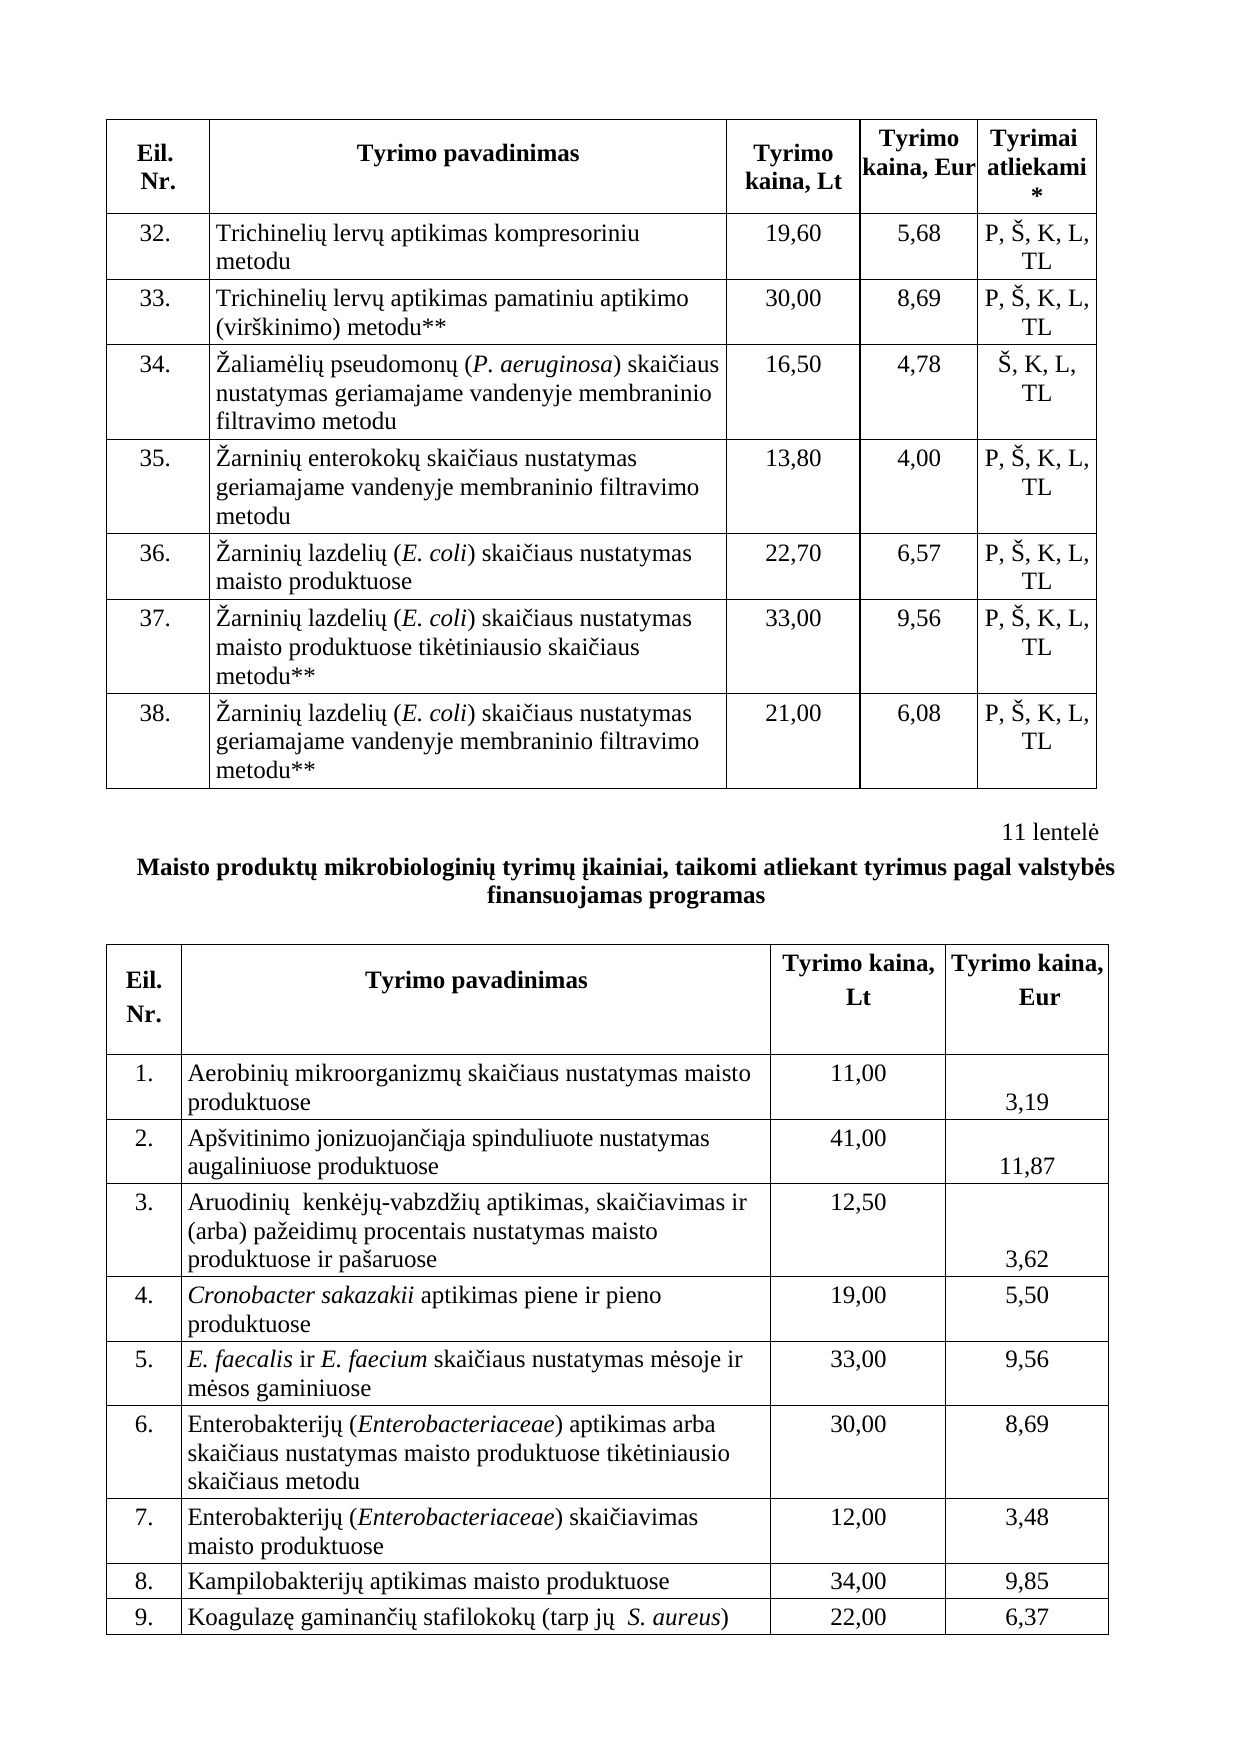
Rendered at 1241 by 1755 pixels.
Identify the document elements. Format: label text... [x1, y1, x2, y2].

table_cell 22,00 [771, 1599, 945, 1634]
table_cell 9. [107, 1599, 181, 1634]
table_cell 8. [107, 1564, 181, 1598]
table_cell 4,78 [861, 345, 977, 439]
table_cell 3. [107, 1184, 181, 1276]
table_cell 12,00 [771, 1499, 945, 1562]
table_cell 7. [107, 1499, 181, 1562]
table_cell 33,00 [771, 1342, 945, 1405]
table_cell 36. [107, 534, 209, 599]
table_header Tyrimo pavadinimas [182, 945, 770, 1054]
table_header Tyrimo kaina, Eur [946, 945, 1108, 1054]
table_cell 35. [107, 440, 209, 533]
table_cell P, Š, K, L, TL [978, 694, 1096, 787]
table_cell E. faecalis ir E. faecium skaičiaus nustatymas mėsoje ir mėsos gaminiuose [182, 1342, 770, 1405]
table_cell 22,70 [727, 534, 859, 599]
table_cell 13,80 [727, 440, 859, 533]
table_cell 3,62 [946, 1184, 1108, 1276]
table_cell Enterobakterijų (Enterobacteriaceae) skaičiavimas maisto produktuose [182, 1499, 770, 1562]
table_cell 6,08 [861, 694, 977, 787]
table_cell 2. [107, 1120, 181, 1183]
table_cell 30,00 [771, 1406, 945, 1498]
table_cell 11,00 [771, 1055, 945, 1119]
text 11 lentelė [100, 817, 1152, 846]
table_cell 34. [107, 345, 209, 439]
table_cell Koagulazę gaminančių stafilokokų (tarp jų S. aureus) [182, 1599, 770, 1634]
table_cell 33,00 [727, 600, 859, 693]
table_cell 4,00 [861, 440, 977, 533]
table_header Eil. Nr. [107, 120, 209, 213]
table_cell Aruodinių kenkėjų-vabzdžių aptikimas, skaičiavimas ir (arba) pažeidimų procentais nustatymas maisto produktuose ir pašaruose [182, 1184, 770, 1276]
table_cell 12,50 [771, 1184, 945, 1276]
table_cell 6,37 [946, 1599, 1108, 1634]
table_cell Cronobacter sakazakii aptikimas piene ir pieno produktuose [182, 1277, 770, 1341]
table_header Tyrimai atliekami* [978, 120, 1096, 213]
table_cell 6,57 [861, 534, 977, 599]
table_cell 9,56 [861, 600, 977, 693]
table_cell P, Š, K, L, TL [978, 600, 1096, 693]
table_cell Žarninių lazdelių (E. coli) skaičiaus nustatymas maisto produktuose [210, 534, 726, 599]
table_cell 6. [107, 1406, 181, 1498]
table_cell P, Š, K, L, TL [978, 440, 1096, 533]
table_cell Enterobakterijų (Enterobacteriaceae) aptikimas arba skaičiaus nustatymas maisto produktuose tikėtiniausio skaičiaus metodu [182, 1406, 770, 1498]
table_cell 8,69 [861, 280, 977, 344]
table_cell P, Š, K, L, TL [978, 534, 1096, 599]
table_header Tyrimo pavadinimas [210, 120, 726, 213]
table_cell 3,48 [946, 1499, 1108, 1562]
table_cell Žarninių lazdelių (E. coli) skaičiaus nustatymas geriamajame vandenyje membraninio filtravimo metodu** [210, 694, 726, 787]
table_cell 38. [107, 694, 209, 787]
table_cell 19,60 [727, 214, 859, 279]
table_cell 16,50 [727, 345, 859, 439]
table_cell Trichinelių lervų aptikimas pamatiniu aptikimo (virškinimo) metodu** [210, 280, 726, 344]
table_cell P, Š, K, L, TL [978, 214, 1096, 279]
table_cell 32. [107, 214, 209, 279]
table_cell 11,87 [946, 1120, 1108, 1183]
table_cell 5. [107, 1342, 181, 1405]
table_cell 5,50 [946, 1277, 1108, 1341]
table_cell Aerobinių mikroorganizmų skaičiaus nustatymas maisto produktuose [182, 1055, 770, 1119]
table_cell 4. [107, 1277, 181, 1341]
table_cell Apšvitinimo jonizuojančiąja spinduliuote nustatymas augaliniuose produktuose [182, 1120, 770, 1183]
table_cell 8,69 [946, 1406, 1108, 1498]
table_cell 33. [107, 280, 209, 344]
table_header Tyrimo kaina, Lt [771, 945, 945, 1054]
table_cell Š, K, L, TL [978, 345, 1096, 439]
table_cell Žarninių lazdelių (E. coli) skaičiaus nustatymas maisto produktuose tikėtiniausio skaičiaus metodu** [210, 600, 726, 693]
table_cell 21,00 [727, 694, 859, 787]
table_cell 9,85 [946, 1564, 1108, 1598]
table_header Tyrimo kaina, Eur [861, 120, 977, 213]
table_cell Trichinelių lervų aptikimas kompresoriniu metodu [210, 214, 726, 279]
table_cell Kampilobakterijų aptikimas maisto produktuose [182, 1564, 770, 1598]
table_cell 19,00 [771, 1277, 945, 1341]
table_cell 1. [107, 1055, 181, 1119]
table_cell 34,00 [771, 1564, 945, 1598]
table_cell Žarninių enterokokų skaičiaus nustatymas geriamajame vandenyje membraninio filtravimo metodu [210, 440, 726, 533]
table_cell 5,68 [861, 214, 977, 279]
table_header Eil. Nr. [107, 945, 181, 1054]
table_cell 30,00 [727, 280, 859, 344]
table_cell 41,00 [771, 1120, 945, 1183]
table_cell Žaliamėlių pseudomonų (P. aeruginosa) skaičiaus nustatymas geriamajame vandenyje membraninio filtravimo metodu [210, 345, 726, 439]
text Maisto produktų mikrobiologinių tyrimų įkainiai, taikomi atliekant tyrimus pagal valstybės finansuojamas programas [100, 852, 1152, 909]
table_header Tyrimo kaina, Lt [727, 120, 859, 213]
table_cell 37. [107, 600, 209, 693]
table_cell 9,56 [946, 1342, 1108, 1405]
table_cell 3,19 [946, 1055, 1108, 1119]
table_cell P, Š, K, L, TL [978, 280, 1096, 344]
